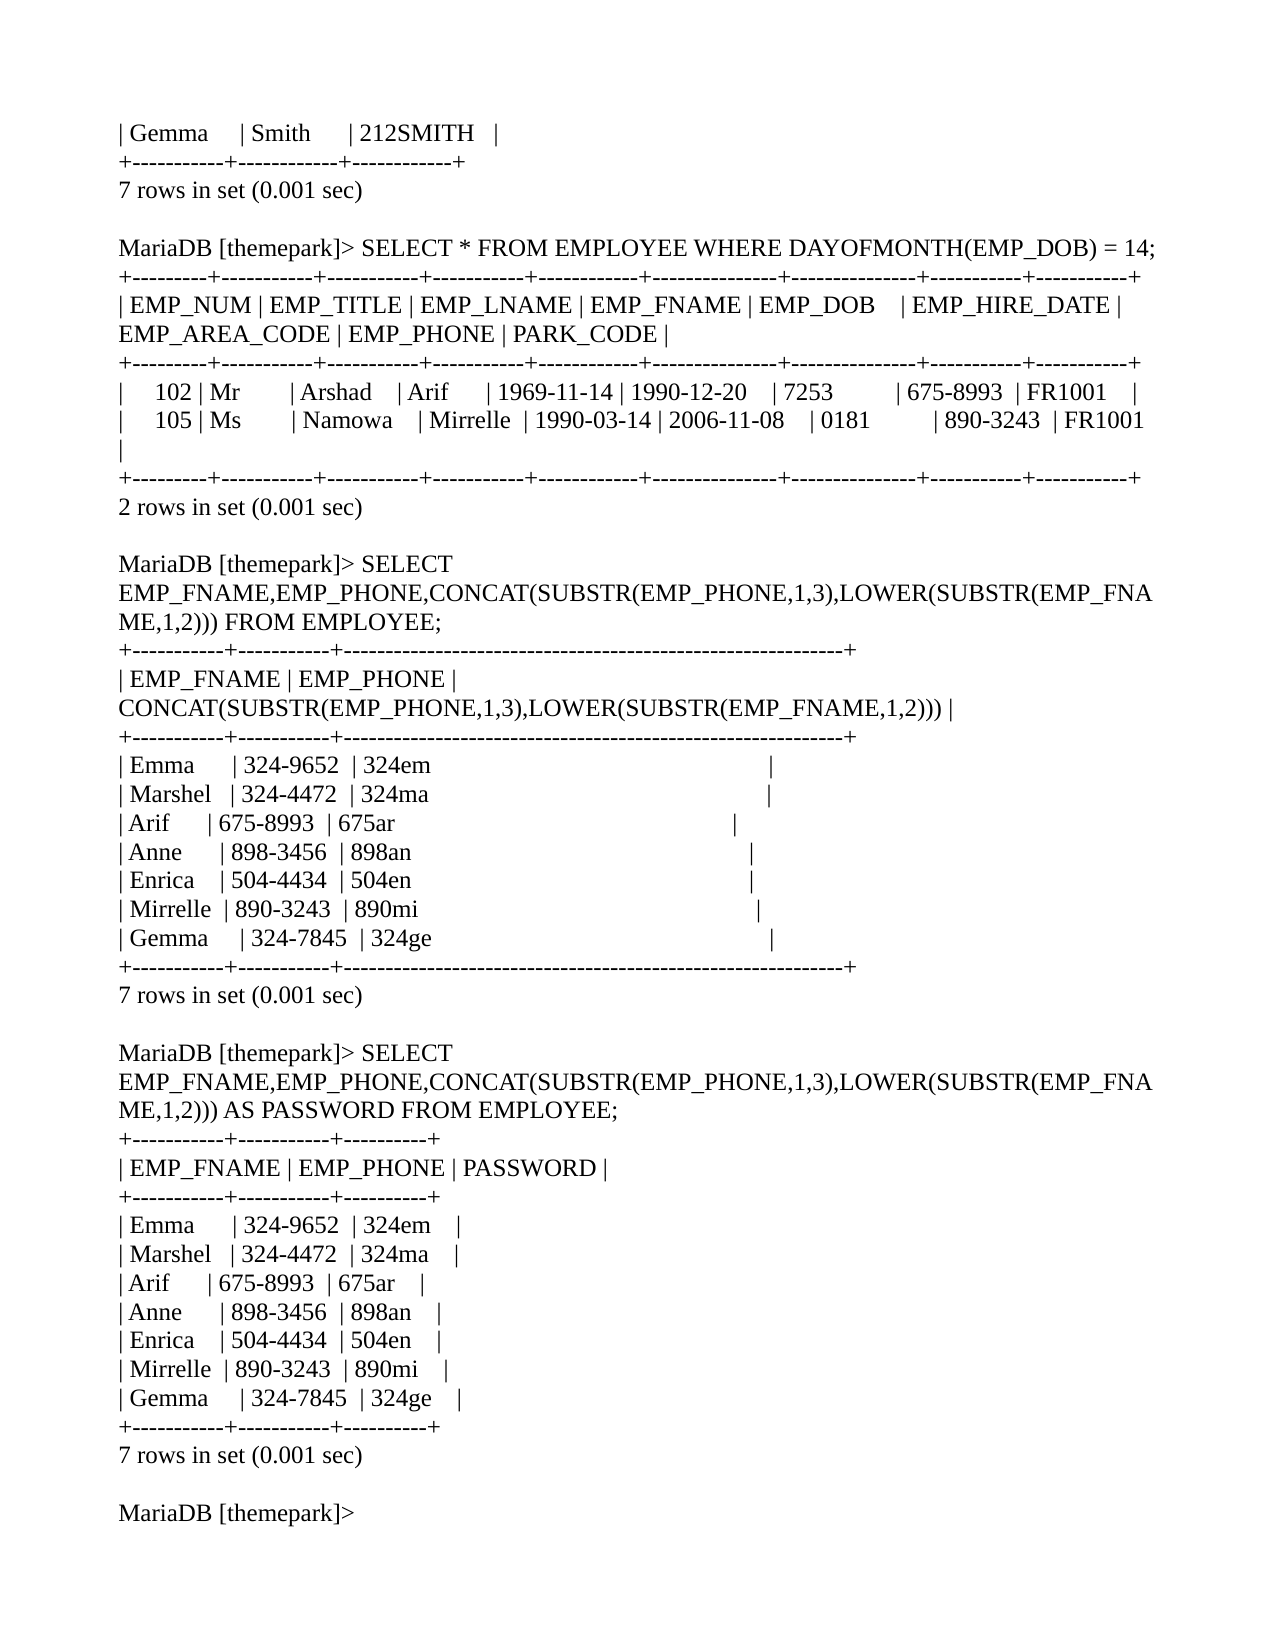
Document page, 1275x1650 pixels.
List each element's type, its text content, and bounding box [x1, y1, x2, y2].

text +-----------+------------+------------+ [118, 147, 1157, 176]
text | Mirrelle | 890-3243 | 890mi | [118, 1354, 1157, 1383]
text 7 rows in set (0.001 sec) [118, 1441, 1157, 1469]
text | 102 | Mr | Arshad | Arif | 1969-11-14 | 1990-12-20 | 7253 | 675-8993 | FR1001 | [118, 377, 1157, 406]
text MariaDB [themepark]> SELECT EMP_FNAME,EMP_PHONE,CONCAT(SUBSTR(EMP_PHONE,1,3),LOWER(SUBSTR(EMP_FNAME,1,2))) AS PASSWORD FROM EMPLOYEE; [118, 1038, 1157, 1124]
text | Enrica | 504-4434 | 504en | [118, 866, 1157, 894]
text +-----------+-----------+------------------------------------------------------------+ [118, 636, 1157, 664]
text +---------+-----------+-----------+-----------+------------+---------------+---------------+-----------+-----------+ [118, 262, 1157, 291]
text | Gemma | 324-7845 | 324ge | [118, 1383, 1157, 1412]
text +-----------+-----------+------------------------------------------------------------+ [118, 952, 1157, 981]
text | Gemma | Smith | 212SMITH | [118, 118, 1157, 147]
text | Anne | 898-3456 | 898an | [118, 1297, 1157, 1326]
text +-----------+-----------+----------+ [118, 1182, 1157, 1211]
text +-----------+-----------+------------------------------------------------------------+ [118, 722, 1157, 751]
text +-----------+-----------+----------+ [118, 1412, 1157, 1441]
text 7 rows in set (0.001 sec) [118, 176, 1157, 204]
text +---------+-----------+-----------+-----------+------------+---------------+---------------+-----------+-----------+ [118, 348, 1157, 377]
text | Emma | 324-9652 | 324em | [118, 1211, 1157, 1239]
text | Anne | 898-3456 | 898an | [118, 837, 1157, 866]
text | Arif | 675-8993 | 675ar | [118, 808, 1157, 837]
text | EMP_FNAME | EMP_PHONE | CONCAT(SUBSTR(EMP_PHONE,1,3),LOWER(SUBSTR(EMP_FNAME,1,2))) | [118, 664, 1157, 722]
text MariaDB [themepark]> SELECT * FROM EMPLOYEE WHERE DAYOFMONTH(EMP_DOB) = 14; [118, 233, 1157, 262]
text +---------+-----------+-----------+-----------+------------+---------------+---------------+-----------+-----------+ [118, 463, 1157, 492]
text 7 rows in set (0.001 sec) [118, 981, 1157, 1009]
text | Mirrelle | 890-3243 | 890mi | [118, 894, 1157, 923]
text | EMP_FNAME | EMP_PHONE | PASSWORD | [118, 1153, 1157, 1182]
text MariaDB [themepark]> SELECT EMP_FNAME,EMP_PHONE,CONCAT(SUBSTR(EMP_PHONE,1,3),LOWER(SUBSTR(EMP_FNAME,1,2))) FROM EMPLOYEE; [118, 549, 1157, 636]
text MariaDB [themepark]> [118, 1498, 1157, 1527]
text | Gemma | 324-7845 | 324ge | [118, 923, 1157, 952]
text 2 rows in set (0.001 sec) [118, 492, 1157, 521]
text | Marshel | 324-4472 | 324ma | [118, 779, 1157, 808]
text | Arif | 675-8993 | 675ar | [118, 1268, 1157, 1297]
text | EMP_NUM | EMP_TITLE | EMP_LNAME | EMP_FNAME | EMP_DOB | EMP_HIRE_DATE | EMP_AREA_CODE | EMP_PHONE | PARK_CODE | [118, 291, 1157, 348]
text | 105 | Ms | Namowa | Mirrelle | 1990-03-14 | 2006-11-08 | 0181 | 890-3243 | FR1001 | [118, 406, 1157, 463]
text | Marshel | 324-4472 | 324ma | [118, 1239, 1157, 1268]
text +-----------+-----------+----------+ [118, 1124, 1157, 1153]
text | Emma | 324-9652 | 324em | [118, 751, 1157, 779]
text | Enrica | 504-4434 | 504en | [118, 1326, 1157, 1354]
